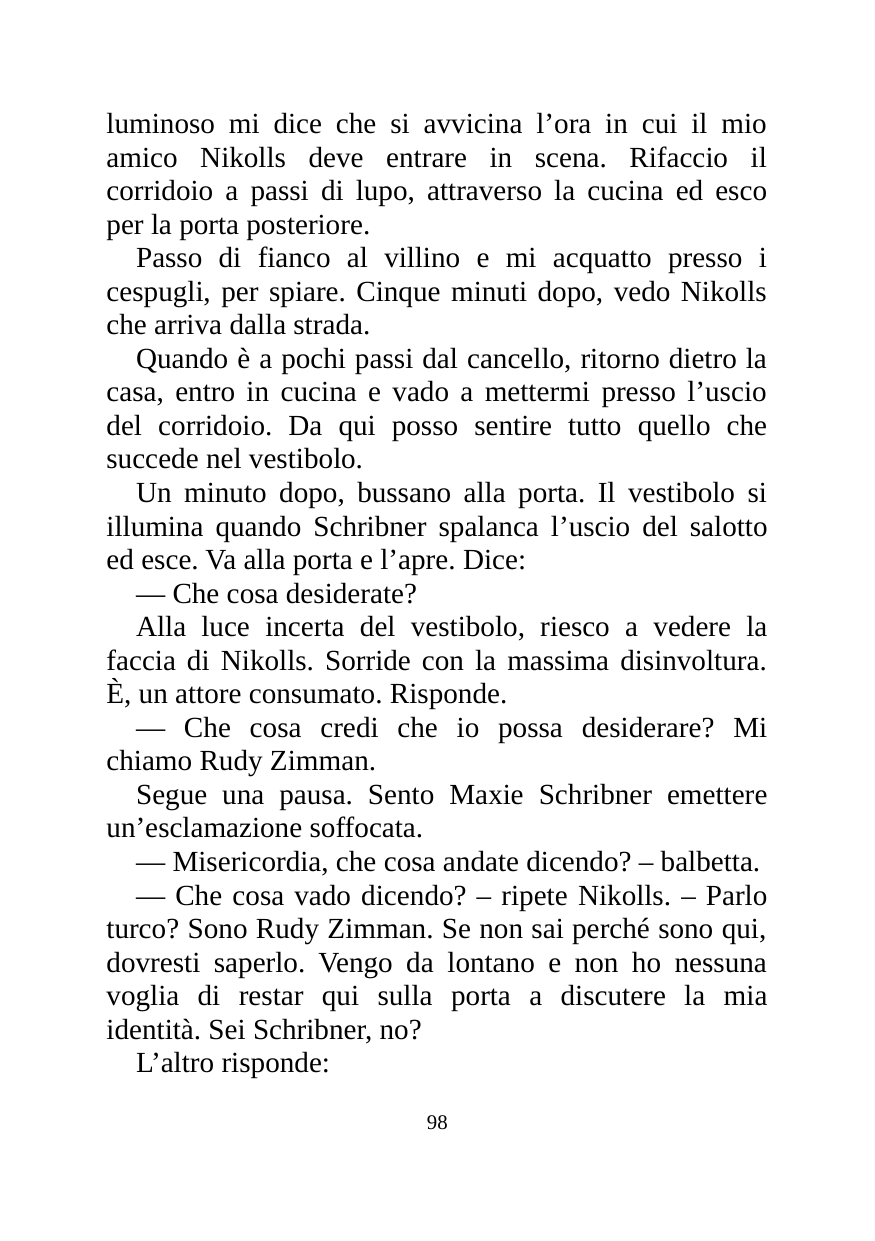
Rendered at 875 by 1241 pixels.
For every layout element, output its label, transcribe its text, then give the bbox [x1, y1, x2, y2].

text luminoso mi dice che si avvicina l’ora in cui il mio amico Nikolls deve entrare in scena. Rifaccio il corridoio a passi di lupo, attraverso la cucina ed esco per la porta posteriore. [106, 106, 768, 240]
text Passo di fianco al villino e mi acquatto presso i cespugli, per spiare. Cinque minuti dopo, vedo Nikolls che arriva dalla strada. [106, 240, 768, 341]
text — Che cosa vado dicendo? – ripete Nikolls. – Parlo turco? Sono Rudy Zimman. Se non sai perché sono qui, dovresti saperlo. Vengo da lontano e non ho nessuna voglia di restar qui sulla porta a discutere la mia identità. Sei Schribner, no? [106, 878, 768, 1045]
text L’altro risponde: [106, 1045, 768, 1079]
text Un minuto dopo, bussano alla porta. Il vestibolo si illumina quando Schribner spalanca l’uscio del salotto ed esce. Va alla porta e l’apre. Dice: [106, 475, 768, 576]
text Alla luce incerta del vestibolo, riesco a vedere la faccia di Nikolls. Sorride con la massima disinvoltura. È, un attore consumato. Risponde. [106, 609, 768, 710]
text — Che cosa credi che io possa desiderare? Mi chiamo Rudy Zimman. [106, 710, 768, 777]
text — Misericordia, che cosa andate dicendo? – balbetta. [106, 844, 768, 878]
text — Che cosa desiderate? [106, 576, 768, 609]
text Segue una pausa. Sento Maxie Schribner emettere un’esclamazione soffocata. [106, 777, 768, 844]
text Quando è a pochi passi dal cancello, ritorno dietro la casa, entro in cucina e vado a mettermi presso l’uscio del corridoio. Da qui posso sentire tutto quello che succede nel vestibolo. [106, 341, 768, 475]
